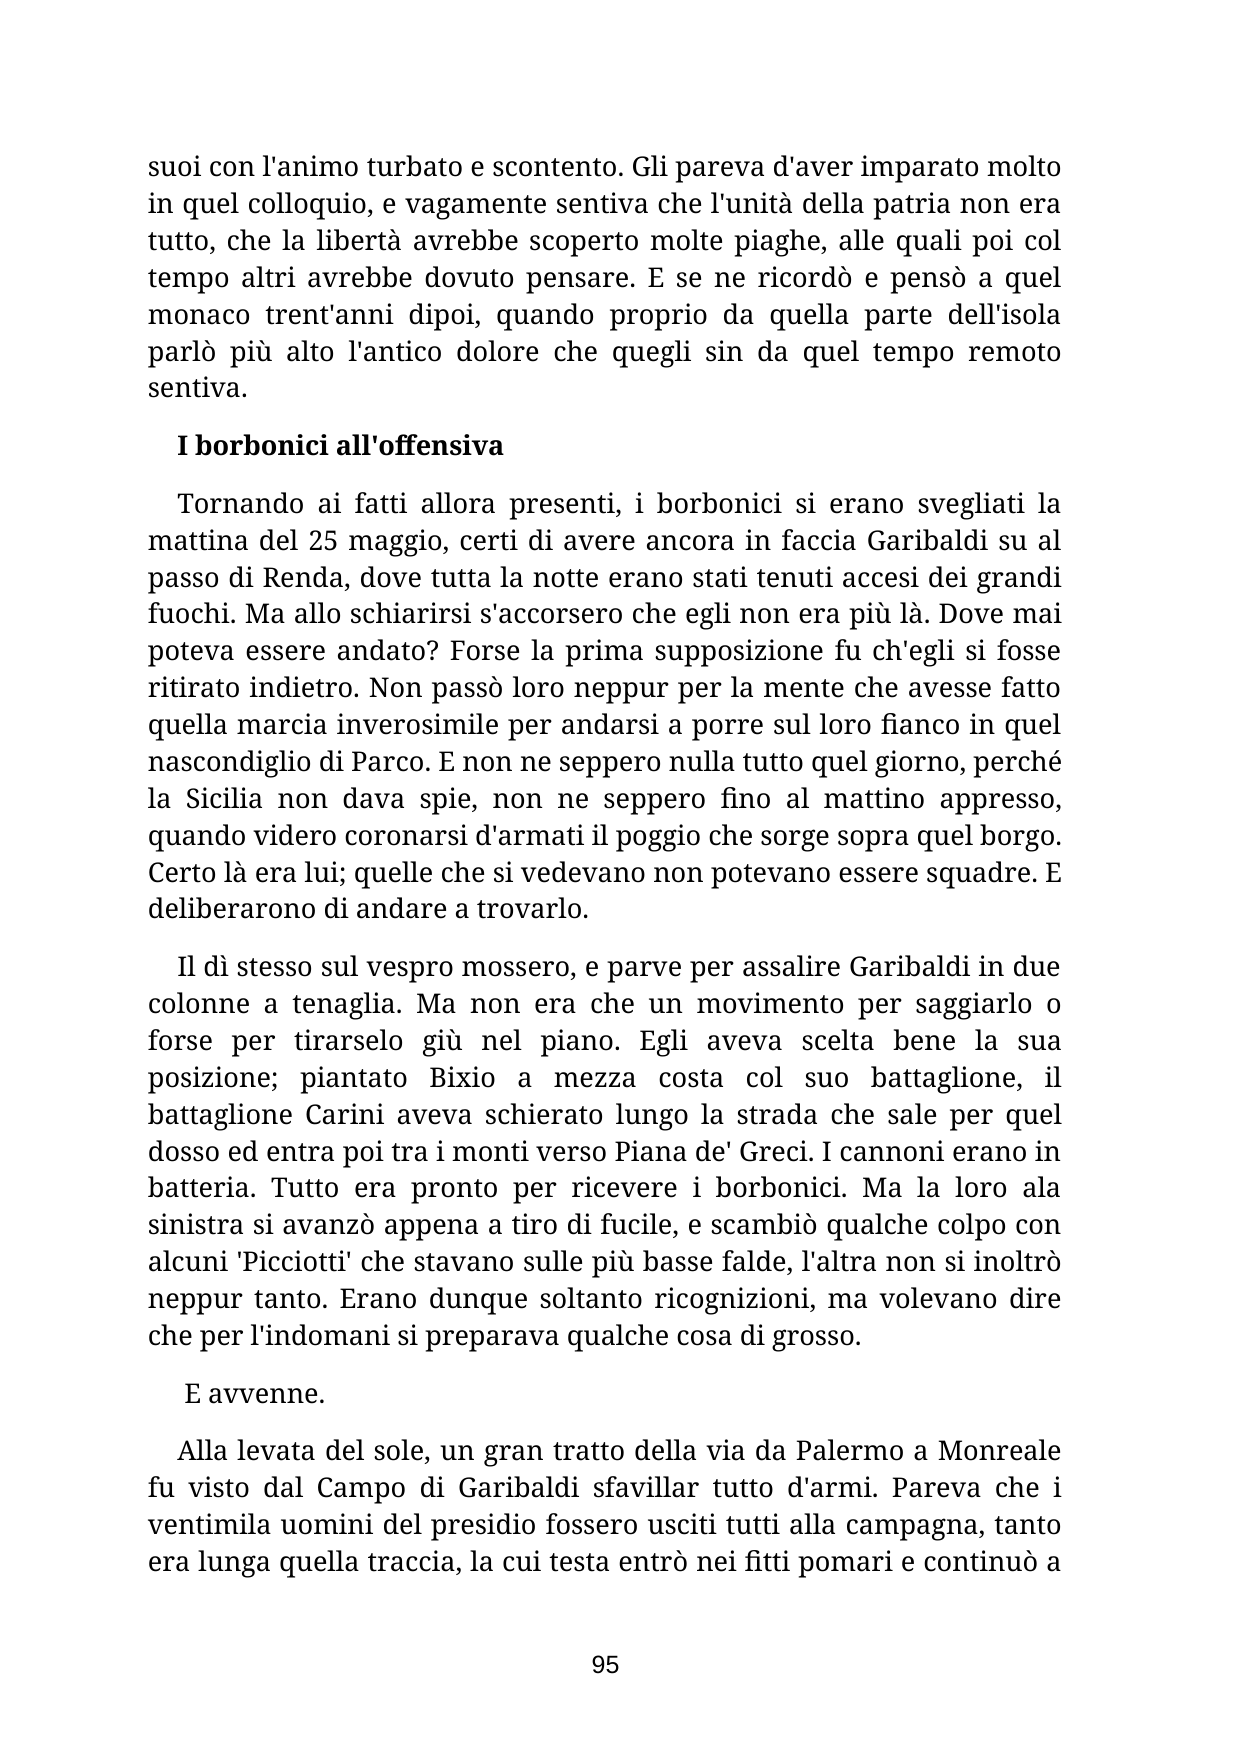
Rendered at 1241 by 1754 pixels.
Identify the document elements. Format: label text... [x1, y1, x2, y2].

text suoi con l'animo turbato e scontento. Gli pareva d'aver imparato molto in quel colloquio, e vagamente sentiva che l'unità della patria non era tutto, che la libertà avrebbe scoperto molte piaghe, alle quali poi col tempo altri avrebbe dovuto pensare. E se ne ricordò e pensò a quel monaco trent'anni dipoi, quando proprio da quella parte dell'isola parlò più alto l'antico dolore che quegli sin da quel tempo remoto sentiva. [148, 148, 1063, 406]
text Alla levata del sole, un gran tratto della via da Palermo a Monreale fu visto dal Campo di Garibaldi sfavillar tutto d'armi. Pareva che i ventimila uomini del presidio fossero usciti tutti alla campagna, tanto era lunga quella traccia, la cui testa entrò nei fitti pomari e continuò a [148, 1432, 1063, 1579]
text Tornando ai fatti allora presenti, i borbonici si erano svegliati la mattina del 25 maggio, certi di avere ancora in faccia Garibaldi su al passo di Renda, dove tutta la notte erano stati tenuti accesi dei grandi fuochi. Ma allo schiarirsi s'accorsero che egli non era più là. Dove mai poteva essere andato? Forse la prima supposizione fu ch'egli si fosse ritirato indietro. Non passò loro neppur per la mente che avesse fatto quella marcia inverosimile per andarsi a porre sul loro fianco in quel nascondiglio di Parco. E non ne seppero nulla tutto quel giorno, perché la Sicilia non dava spie, non ne seppero fino al mattino appresso, quando videro coronarsi d'armati il poggio che sorge sopra quel borgo. Certo là era lui; quelle che si vedevano non potevano essere squadre. E deliberarono di andare a trovarlo. [148, 484, 1063, 927]
subtitle I borbonici all'offensiva [177, 427, 1063, 463]
text E avvenne. [148, 1374, 1063, 1411]
text Il dì stesso sul vespro mossero, e parve per assalire Garibaldi in due colonne a tenaglia. Ma non era che un movimento per saggiarlo o forse per tirarselo giù nel piano. Egli aveva scelta bene la sua posizione; piantato Bixio a mezza costa col suo battaglione, il battaglione Carini aveva schierato lungo la strada che sale per quel dosso ed entra poi tra i monti verso Piana de' Greci. I cannoni erano in batteria. Tutto era pronto per ricevere i borbonici. Ma la loro ala sinistra si avanzò appena a tiro di fucile, e scambiò qualche colpo con alcuni 'Picciotti' che stavano sulle più basse falde, l'altra non si inoltrò neppur tanto. Erano dunque soltanto ricognizioni, ma volevano dire che per l'indomani si preparava qualche cosa di grosso. [148, 948, 1063, 1353]
